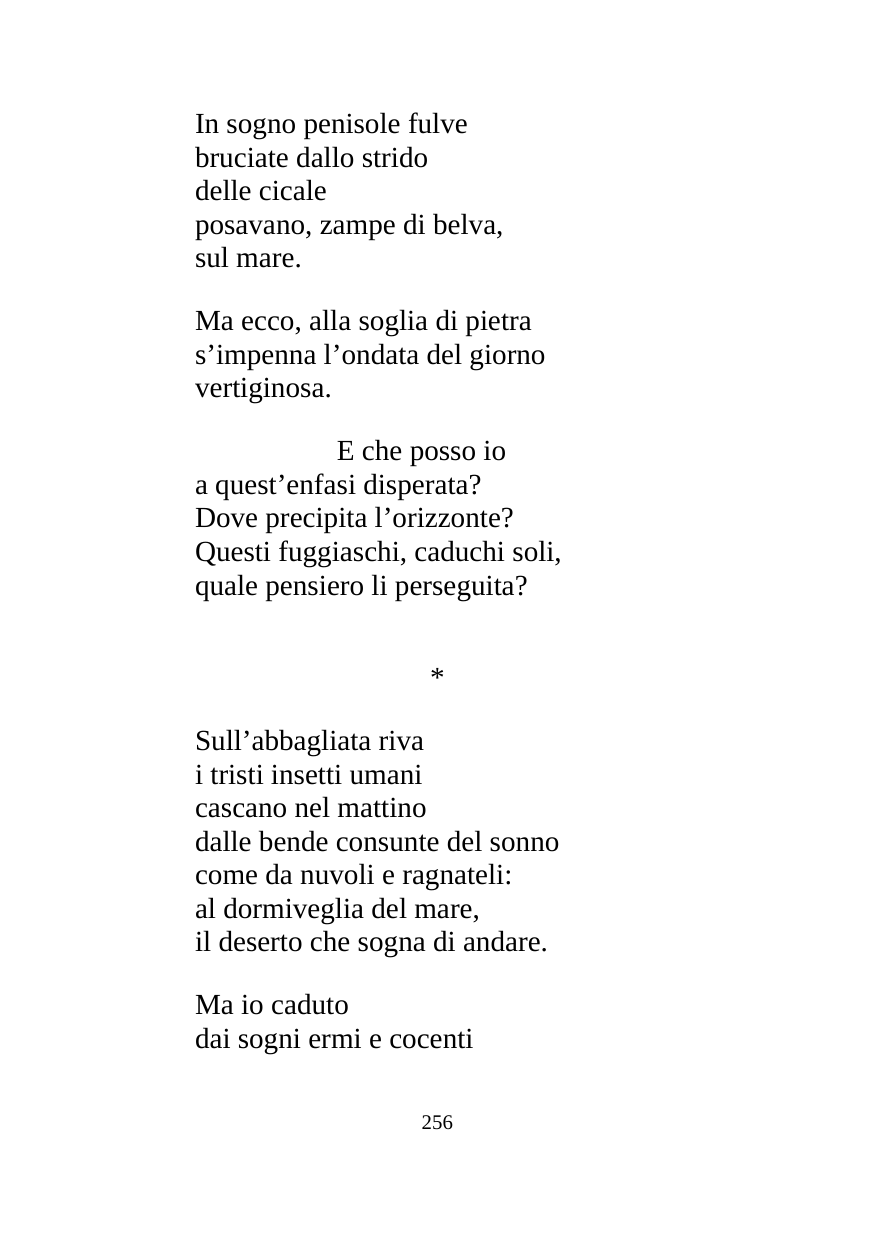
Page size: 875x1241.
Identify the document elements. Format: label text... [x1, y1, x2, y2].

text * [106, 660, 768, 694]
text Ma ecco, alla soglia di pietra s’impenna l’ondata del giorno vertiginosa. [195, 303, 768, 404]
text E che posso io [337, 433, 768, 467]
text a quest’enfasi disperata? Dove precipita l’orizzonte? Questi fuggiaschi, caduchi soli, quale pensiero li perseguita? [195, 467, 768, 601]
text Ma io caduto dai sogni ermi e cocenti [195, 987, 768, 1054]
text In sogno penisole fulve bruciate dallo strido delle cicale posavano, zampe di belva, sul mare. [195, 106, 768, 274]
text Sull’abbagliata riva i tristi insetti umani cascano nel mattino dalle bende consunte del sonno come da nuvoli e ragnateli: al dormiveglia del mare, il deserto che sogna di andare. [195, 723, 768, 958]
